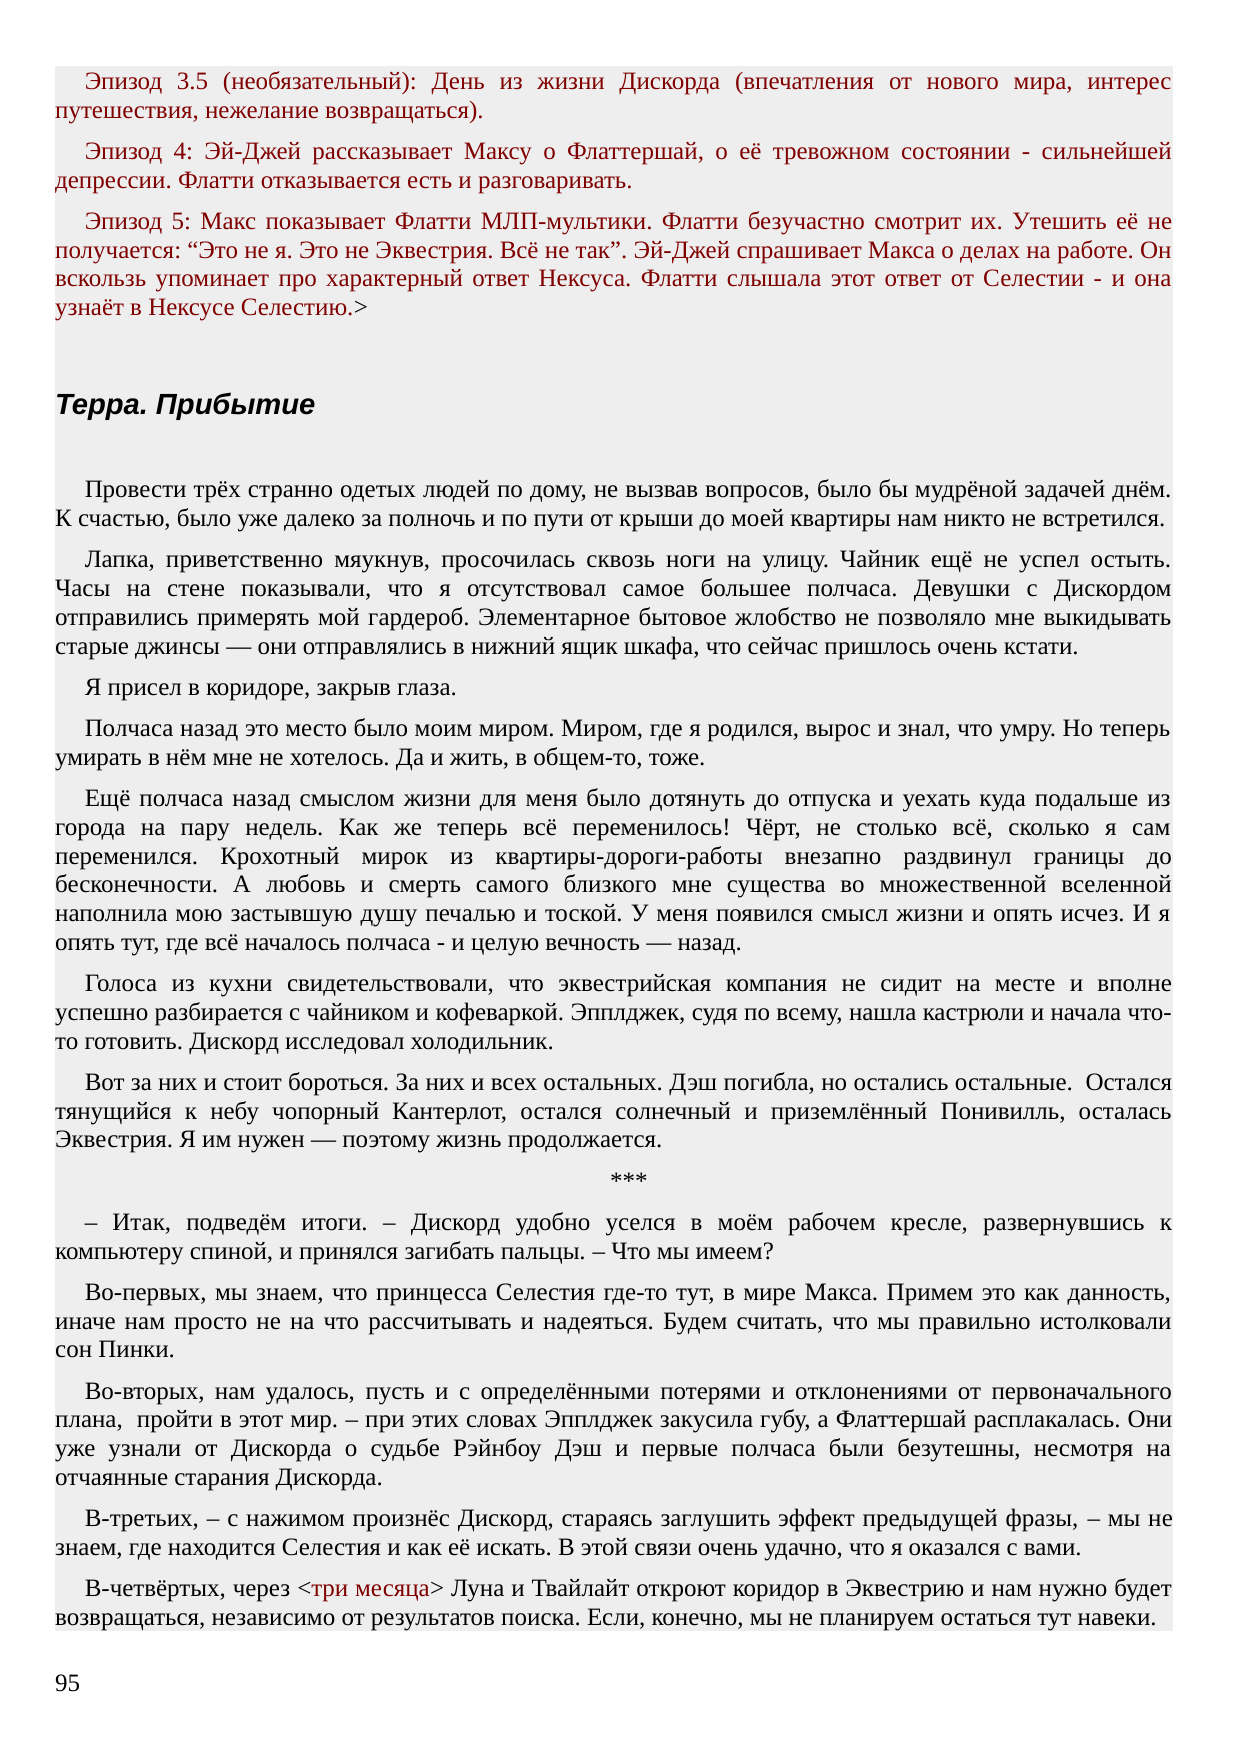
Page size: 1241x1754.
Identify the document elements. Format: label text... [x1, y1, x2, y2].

text В-четвёртых, через <три месяца> Луна и Твайлайт откроют коридор в Эквестрию и нам нужно будет возвращаться, независимо от результатов поиска. Если, конечно, мы не планируем остаться тут навеки. [55, 1573, 1173, 1631]
text Лапка, приветственно мяукнув, просочилась сквозь ноги на улицу. Чайник ещё не успел остыть. Часы на стене показывали, что я отсутствовал самое большее полчаса. Девушки с Дискордом отправились примерять мой гардероб. Элементарное бытовое жлобство не позволяло мне выкидывать старые джинсы — они отправлялись в нижний ящик шкафа, что сейчас пришлось очень кстати. [55, 544, 1173, 659]
text *** [55, 1166, 1173, 1194]
text Полчаса назад это место было моим миром. Миром, где я родился, вырос и знал, что умру. Но теперь умирать в нём мне не хотелось. Да и жить, в общем-то, тоже. [55, 713, 1173, 771]
text Эпизод 3.5 (необязательный): День из жизни Дискорда (впечатления от нового мира, интерес путешествия, нежелание возвращаться). [55, 66, 1173, 123]
text Эпизод 5: Макс показывает Флатти МЛП-мультики. Флатти безучастно смотрит их. Утешить её не получается: “Это не я. Это не Эквестрия. Всё не так”. Эй-Джей спрашивает Макса о делах на работе. Он вскользь упоминает про характерный ответ Нексуса. Флатти слышала этот ответ от Селестии - и она узнаёт в Нексусе Селестию.> [55, 206, 1173, 321]
text Во-первых, мы знаем, что принцесса Селестия где-то тут, в мире Макса. Примем это как данность, иначе нам просто не на что рассчитывать и надеяться. Будем считать, что мы правильно истолковали сон Пинки. [55, 1277, 1173, 1363]
text В-третьих, – с нажимом произнёс Дискорд, стараясь заглушить эффект предыдущей фразы, – мы не знаем, где находится Селестия и как её искать. В этой связи очень удачно, что я оказался с вами. [55, 1503, 1173, 1561]
text Эпизод 4: Эй-Джей рассказывает Максу о Флаттершай, о её тревожном состоянии - сильнейшей депрессии. Флатти отказывается есть и разговаривать. [55, 136, 1173, 193]
text Вот за них и стоит бороться. За них и всех остальных. Дэш погибла, но остались остальные. Остался тянущийся к небу чопорный Кантерлот, остался солнечный и приземлённый Понивилль, осталась Эквестрия. Я им нужен — поэтому жизнь продолжается. [55, 1067, 1173, 1153]
text Я присел в коридоре, закрыв глаза. [55, 672, 1173, 701]
text Голоса из кухни свидетельствовали, что эквестрийская компания не сидит на месте и вполне успешно разбирается с чайником и кофеваркой. Эпплджек, судя по всему, нашла кастрюли и начала что-то готовить. Дискорд исследовал холодильник. [55, 968, 1173, 1054]
text – Итак, подведём итоги. – Дискорд удобно уселся в моём рабочем кресле, развернувшись к компьютеру спиной, и принялся загибать пальцы. – Что мы имеем? [55, 1207, 1173, 1264]
text Провести трёх странно одетых людей по дому, не вызвав вопросов, было бы мудрёной задачей днём. К счастью, было уже далеко за полночь и по пути от крыши до моей квартиры нам никто не встретился. [55, 474, 1173, 532]
subtitle Терра. Прибытие [55, 387, 1173, 421]
text Во-вторых, нам удалось, пусть и с определёнными потерями и отклонениями от первоначального плана, пройти в этот мир. – при этих словах Эпплджек закусила губу, а Флаттершай расплакалась. Они уже узнали от Дискорда о судьбе Рэйнбоу Дэш и первые полчаса были безутешны, несмотря на отчаянные старания Дискорда. [55, 1376, 1173, 1491]
text Ещё полчаса назад смыслом жизни для меня было дотянуть до отпуска и уехать куда подальше из города на пару недель. Как же теперь всё переменилось! Чёрт, не столько всё, сколько я сам переменился. Крохотный мирок из квартиры-дороги-работы внезапно раздвинул границы до бесконечности. А любовь и смерть самого близкого мне существа во множественной вселенной наполнила мою застывшую душу печалью и тоской. У меня появился смысл жизни и опять исчез. И я опять тут, где всё началось полчаса - и целую вечность — назад. [55, 783, 1173, 956]
